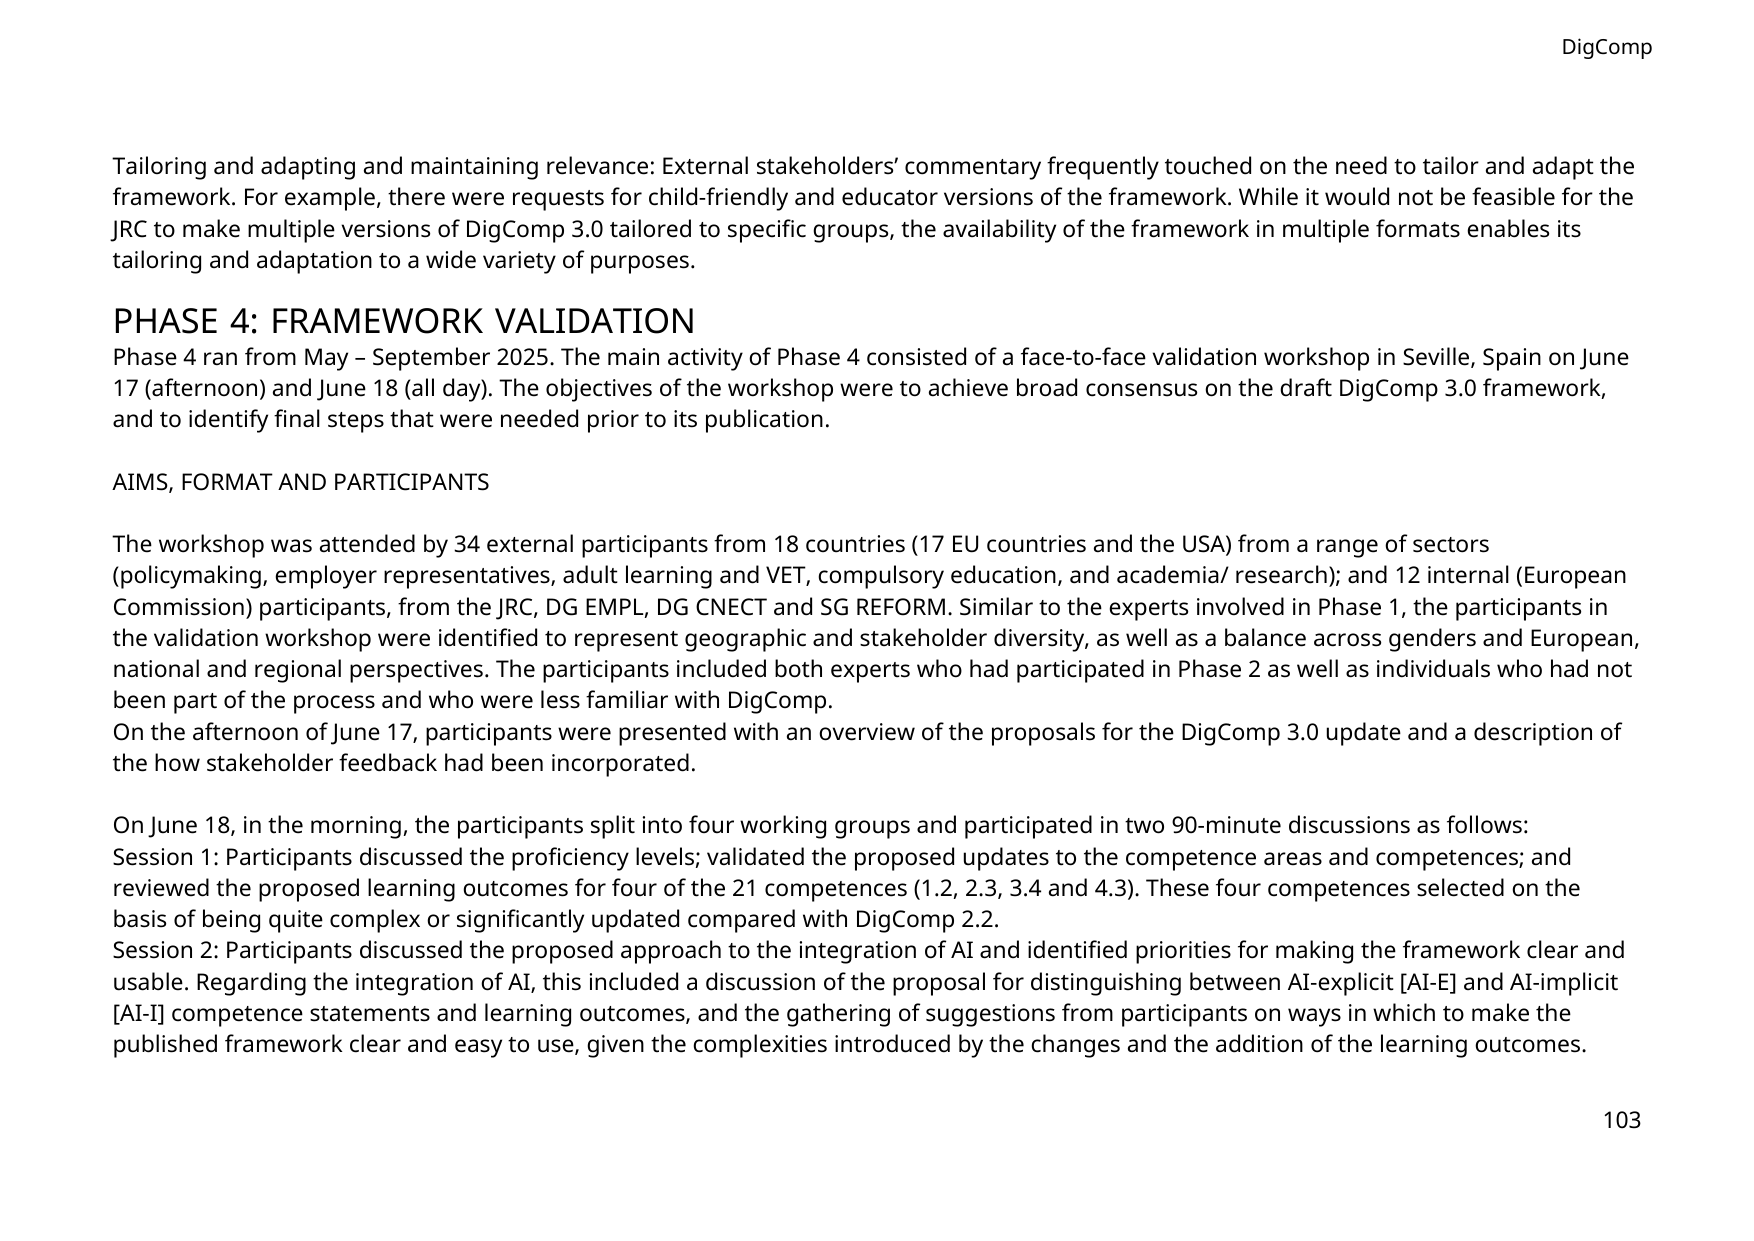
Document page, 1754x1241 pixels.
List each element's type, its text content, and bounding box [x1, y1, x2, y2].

text Phase 4 ran from May – September 2025. The main activity of Phase 4 consisted of a face-to-face validation workshop in Seville, Spain on June 17 (afternoon) and June 18 (all day). The objectives of the workshop were to achieve broad consensus on the draft DigComp 3.0 framework, and to identify final steps that were needed prior to its publication. [112, 341, 1641, 434]
text The workshop was attended by 34 external participants from 18 countries (17 EU countries and the USA) from a range of sectors (policymaking, employer representatives, adult learning and VET, compulsory education, and academia/ research); and 12 internal (European Commission) participants, from the JRC, DG EMPL, DG CNECT and SG REFORM. Similar to the experts involved in Phase 1, the participants in the validation workshop were identified to represent geographic and stakeholder diversity, as well as a balance across genders and European, national and regional perspectives. The participants included both experts who had participated in Phase 2 as well as individuals who had not been part of the process and who were less familiar with DigComp. [112, 528, 1641, 716]
text On the afternoon of June 17, participants were presented with an overview of the proposals for the DigComp 3.0 update and a description of the how stakeholder feedback had been incorporated. [112, 716, 1641, 778]
text Session 2: Participants discussed the proposed approach to the integration of AI and identified priorities for making the framework clear and usable. Regarding the integration of AI, this included a discussion of the proposal for distinguishing between AI-explicit [AI-E] and AI-implicit [AI-I] competence statements and learning outcomes, and the gathering of suggestions from participants on ways in which to make the published framework clear and easy to use, given the complexities introduced by the changes and the addition of the learning outcomes. [112, 934, 1641, 1059]
subtitle PHASE 4: FRAMEWORK VALIDATION [112, 306, 1641, 341]
text Tailoring and adapting and maintaining relevance: External stakeholders’ commentary frequently touched on the need to tailor and adapt the framework. For example, there were requests for child-friendly and educator versions of the framework. While it would not be feasible for the JRC to make multiple versions of DigComp 3.0 tailored to specific groups, the availability of the framework in multiple formats enables its tailoring and adaptation to a wide variety of purposes. [112, 150, 1641, 275]
text AIMS, FORMAT AND PARTICIPANTS [112, 466, 1641, 497]
text Session 1: Participants discussed the proficiency levels; validated the proposed updates to the competence areas and competences; and reviewed the proposed learning outcomes for four of the 21 competences (1.2, 2.3, 3.4 and 4.3). These four competences selected on the basis of being quite complex or significantly updated compared with DigComp 2.2. [112, 841, 1641, 934]
text On June 18, in the morning, the participants split into four working groups and participated in two 90-minute discussions as follows: [112, 809, 1641, 841]
